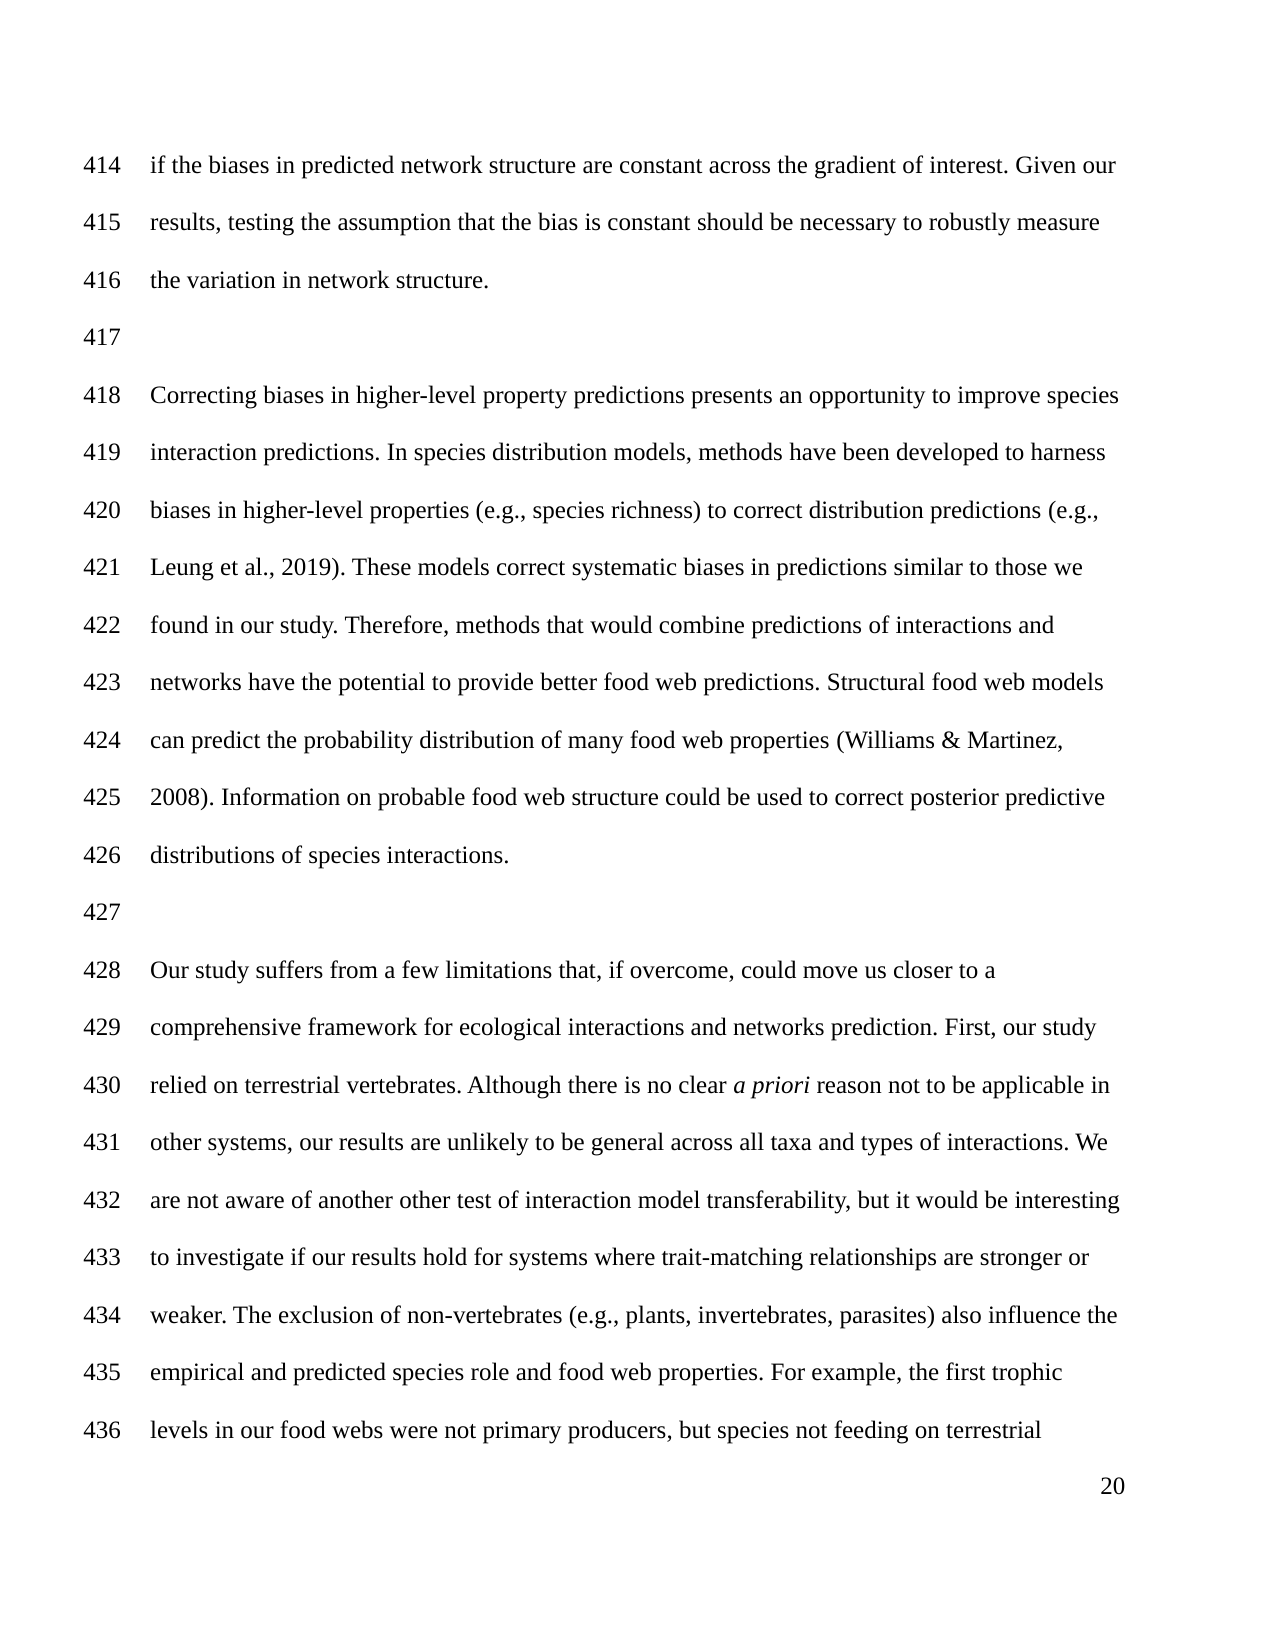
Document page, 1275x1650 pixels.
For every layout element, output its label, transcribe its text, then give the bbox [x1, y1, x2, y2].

text if the biases in predicted network structure are constant across the gradient of interest. Given our results, testing the assumption that the bias is constant should be necessary to robustly measure the variation in network structure. [150, 150, 1125, 294]
text Correcting biases in higher-level property predictions presents an opportunity to improve species interaction predictions. In species distribution models, methods have been developed to harness biases in higher-level properties (e.g., species richness) to correct distribution predictions (e.g., Leung et al., 2019). These models correct systematic biases in predictions similar to those we found in our study. Therefore, methods that would combine predictions of interactions and networks have the potential to provide better food web predictions. Structural food web models can predict the probability distribution of many food web properties (Williams & Martinez, 2008). Information on probable food web structure could be used to correct posterior predictive distributions of species interactions. [150, 380, 1125, 869]
text Our study suffers from a few limitations that, if overcome, could move us closer to a comprehensive framework for ecological interactions and networks prediction. First, our study relied on terrestrial vertebrates. Although there is no clear a priori reason not to be applicable in other systems, our results are unlikely to be general across all taxa and types of interactions. We are not aware of another other test of interaction model transferability, but it would be interesting to investigate if our results hold for systems where trait-matching relationships are stronger or weaker. The exclusion of non-vertebrates (e.g., plants, invertebrates, parasites) also influence the empirical and predicted species role and food web properties. For example, the first trophic levels in our food webs were not primary producers, but species not feeding on terrestrial [150, 955, 1125, 1444]
